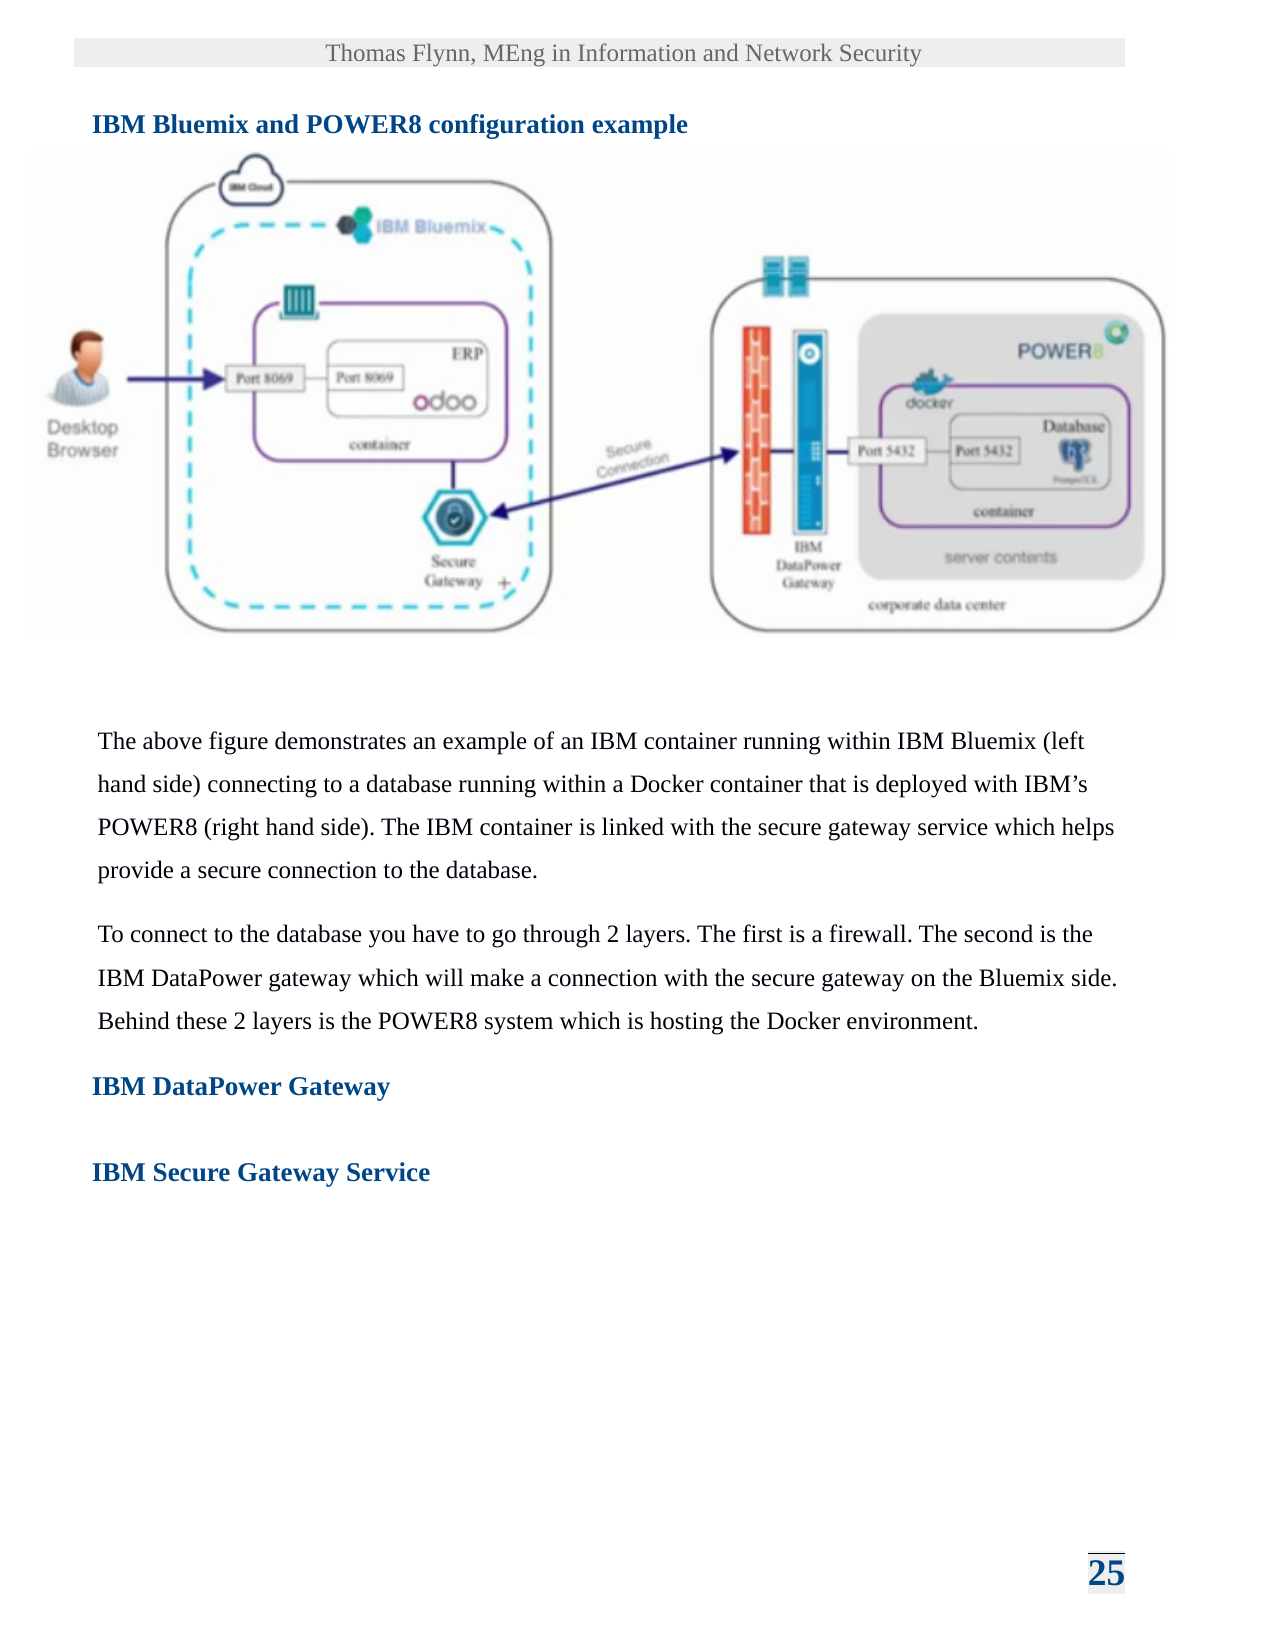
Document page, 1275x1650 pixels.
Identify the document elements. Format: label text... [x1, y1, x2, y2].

subtitle IBM Bluemix and POWER8 configuration example [92, 108, 1125, 139]
text The above figure demonstrates an example of an IBM container running within IBM Bluemix (left hand side) connecting to a database running within a Docker container that is deployed with IBM’s POWER8 (right hand side). The IBM container is linked with the secure gateway service which helps provide a secure connection to the database. [97, 726, 1125, 884]
subtitle IBM DataPower Gateway [92, 1070, 1125, 1101]
text To connect to the database you have to go through 2 layers. The first is a firewall. The second is the IBM DataPower gateway which will make a connection with the secure gateway on the Bluemix side. Behind these 2 layers is the POWER8 system which is hosting the Docker environment. [97, 919, 1125, 1034]
picture [30, 150, 1169, 637]
subtitle IBM Secure Gateway Service [92, 1156, 1125, 1187]
